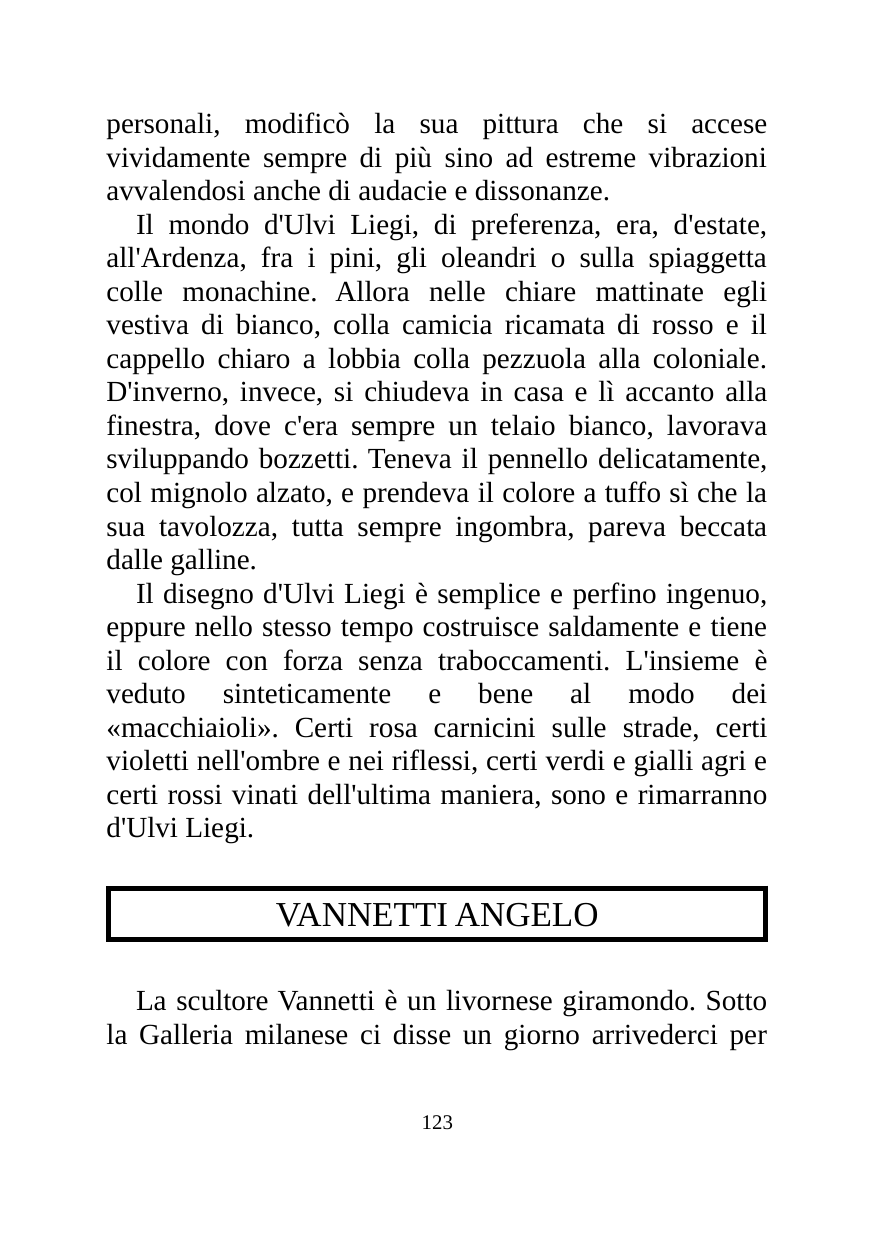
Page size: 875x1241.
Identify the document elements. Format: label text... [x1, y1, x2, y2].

text personali, modificò la sua pittura che si accese vividamente sempre di più sino ad estreme vibrazioni avvalendosi anche di audacie e dissonanze. [106, 106, 768, 207]
text Il mondo d'Ulvi Liegi, di preferenza, era, d'estate, all'Ardenza, fra i pini, gli oleandri o sulla spiaggetta colle monachine. Allora nelle chiare mattinate egli vestiva di bianco, colla camicia ricamata di rosso e il cappello chiaro a lobbia colla pezzuola alla coloniale. D'inverno, invece, si chiudeva in casa e lì accanto alla finestra, dove c'era sempre un telaio bianco, lavorava sviluppando bozzetti. Teneva il pennello delicatamente, col mignolo alzato, e prendeva il colore a tuffo sì che la sua tavolozza, tutta sempre ingombra, pareva beccata dalle galline. [106, 207, 768, 576]
text La scultore Vannetti è un livornese giramondo. Sotto la Galleria milanese ci disse un giorno arrivederci per [106, 983, 768, 1050]
subtitle VANNETTI ANGELO [111, 891, 763, 937]
text Il disegno d'Ulvi Liegi è semplice e perfino ingenuo, eppure nello stesso tempo costruisce saldamente e tiene il colore con forza senza traboccamenti. L'insieme è veduto sinteticamente e bene al modo dei «macchiaioli». Certi rosa carnicini sulle strade, certi violetti nell'ombre e nei riflessi, certi verdi e gialli agri e certi rossi vinati dell'ultima maniera, sono e rimarranno d'Ulvi Liegi. [106, 576, 768, 844]
